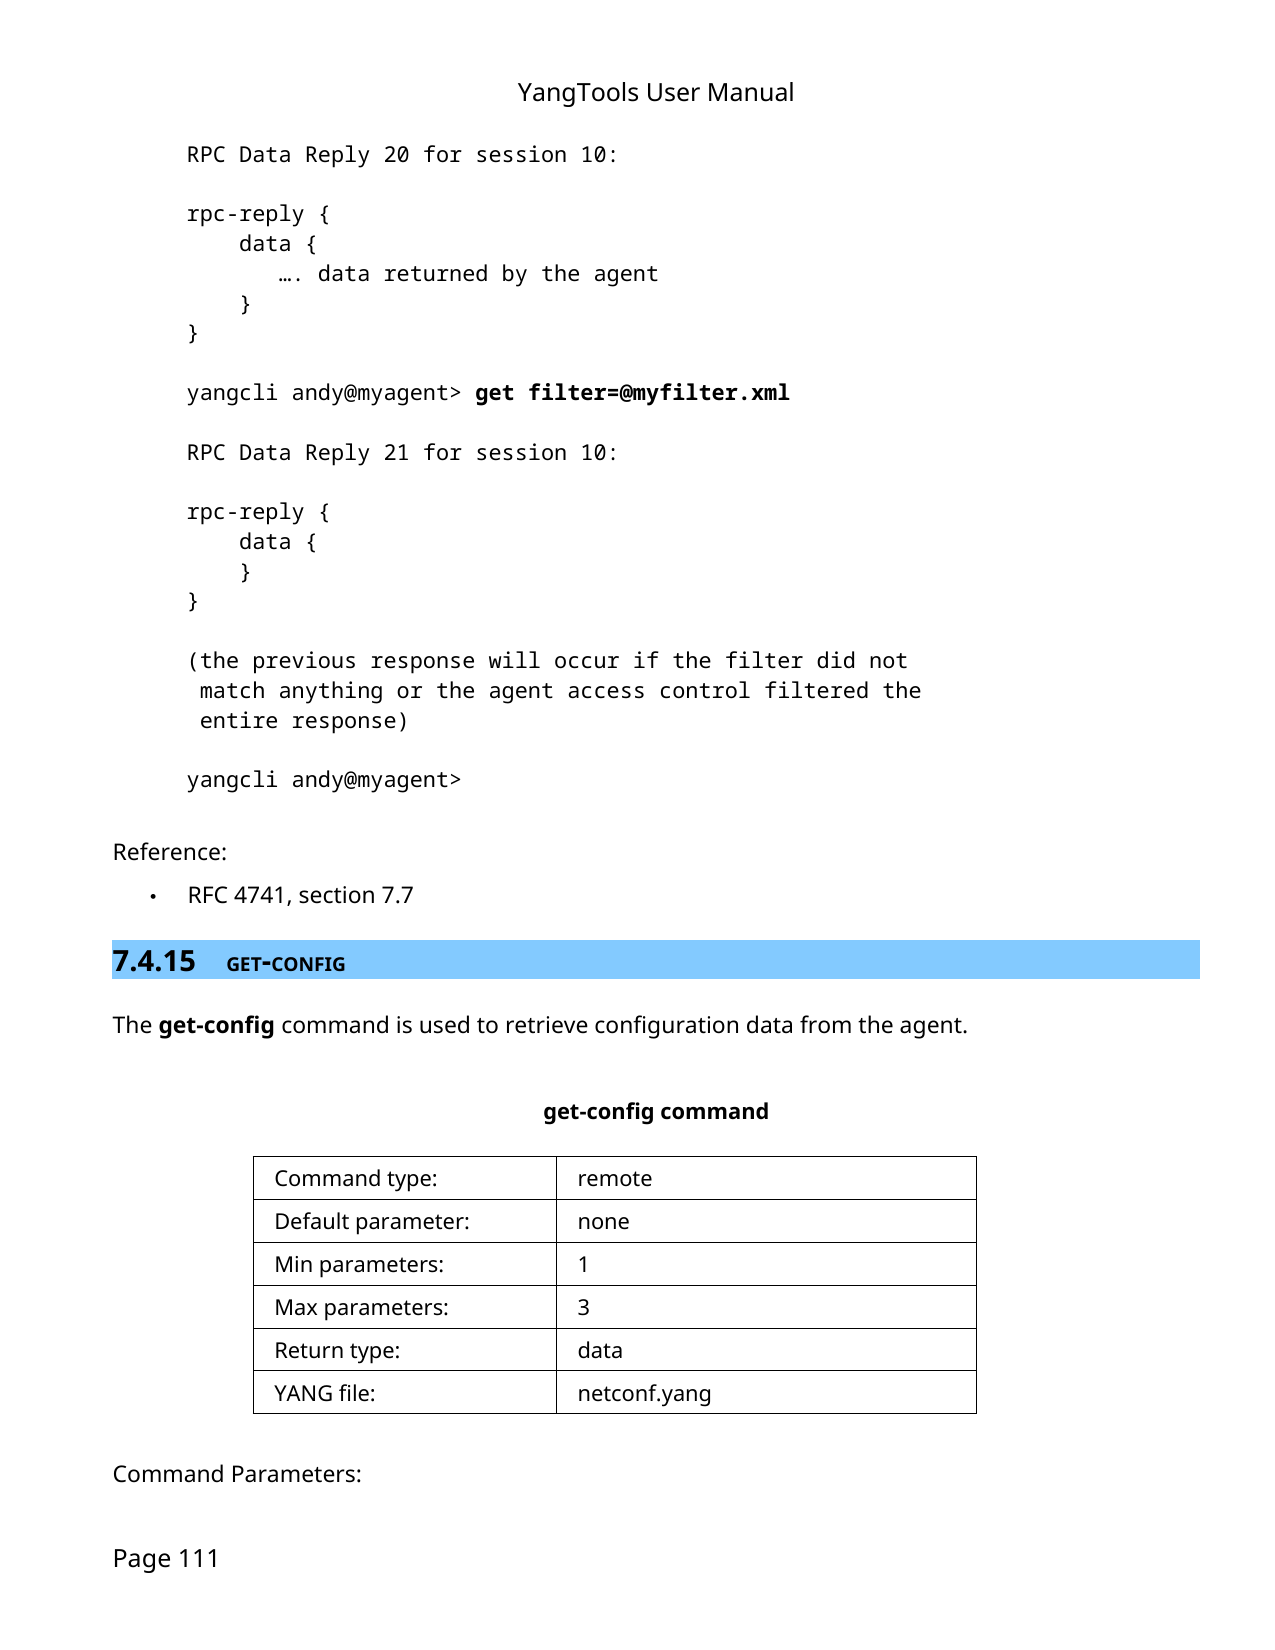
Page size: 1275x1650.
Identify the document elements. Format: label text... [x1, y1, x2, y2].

list RFC 4741, section 7.7 [150, 879, 1200, 911]
text Reference: [112, 836, 1200, 867]
table_cell netconf.yang [557, 1371, 976, 1413]
table_cell 3 [557, 1286, 976, 1327]
table_cell none [557, 1200, 976, 1242]
table_header remote [557, 1157, 976, 1199]
table_header Command type: [254, 1157, 556, 1199]
text RPC Data Reply 20 for session 10: rpc-reply { data { …. data returned by the agent } } yangcli andy@myagent> get filter=@myfilter.xml RPC Data Reply 21 for session 10: rpc-reply { data { } } (the previous response will occur if the filter did not match anything or the agent access control filtered the entire response) yangcli andy@myagent> [112, 138, 1200, 824]
subtitle get-config [112, 940, 1200, 979]
table_cell data [557, 1329, 976, 1370]
subtitle get-config command [127, 1096, 1185, 1126]
text The get-config command is used to retrieve configuration data from the agent. [112, 1009, 1200, 1040]
table_cell 1 [557, 1243, 976, 1284]
table_cell Min parameters: [254, 1243, 556, 1284]
table_cell Return type: [254, 1329, 556, 1370]
table_cell Default parameter: [254, 1200, 556, 1242]
text Command Parameters: [112, 1458, 1200, 1489]
table_cell Max parameters: [254, 1286, 556, 1327]
table_cell YANG file: [254, 1371, 556, 1413]
